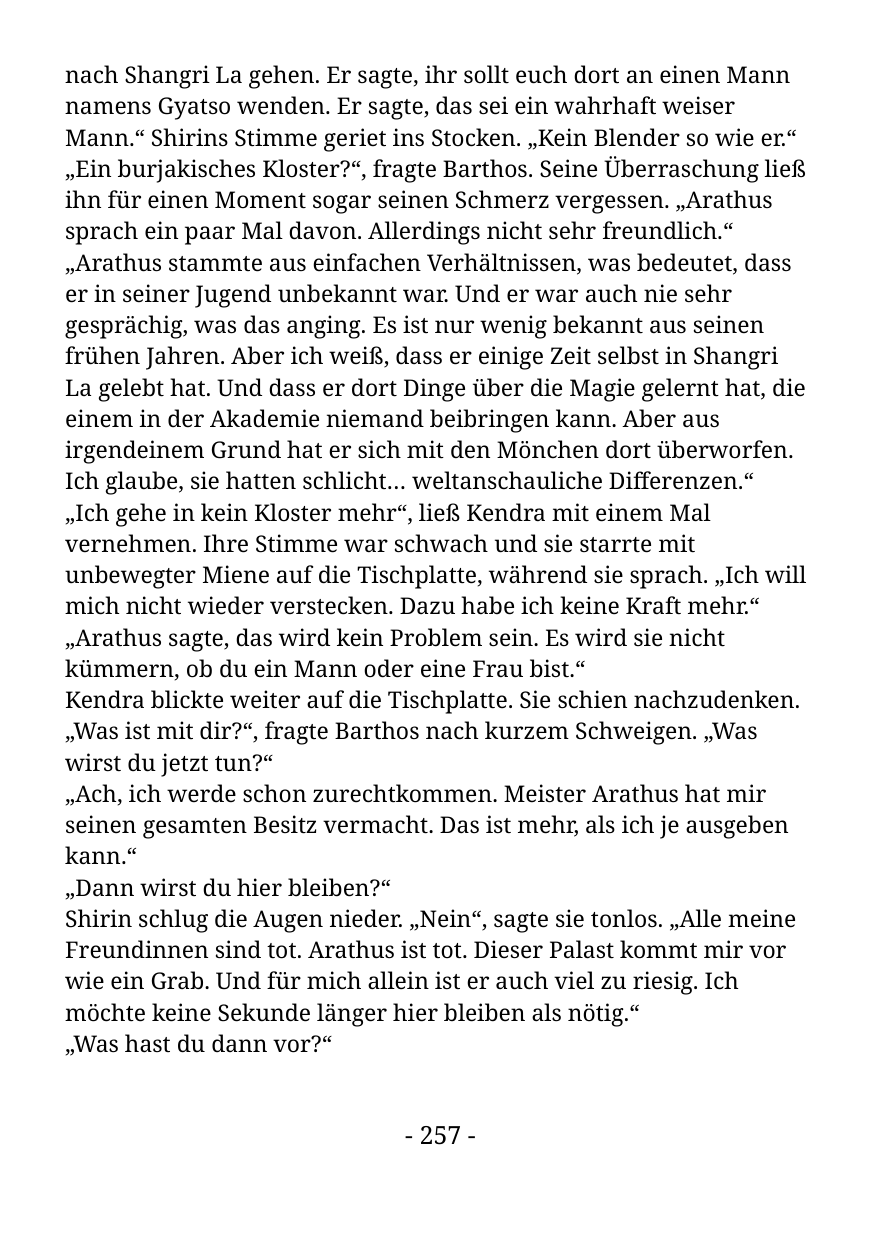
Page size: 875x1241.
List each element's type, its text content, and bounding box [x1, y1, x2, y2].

text nach Shangri La gehen. Er sagte, ihr sollt euch dort an einen Mann namens Gyatso wenden. Er sagte, das sei ein wahrhaft weiser Mann.“ Shirins Stimme geriet ins Stocken. „Kein Blender so wie er.“ „Ein burjakisches Kloster?“, fragte Barthos. Seine Überraschung ließ ihn für einen Moment sogar seinen Schmerz vergessen. „Arathus sprach ein paar Mal davon. Allerdings nicht sehr freundlich.“ „Arathus stammte aus einfachen Verhältnissen, was bedeutet, dass er in seiner Jugend unbekannt war. Und er war auch nie sehr gesprächig, was das anging. Es ist nur wenig bekannt aus seinen frühen Jahren. Aber ich weiß, dass er einige Zeit selbst in Shangri La gelebt hat. Und dass er dort Dinge über die Magie gelernt hat, die einem in der Akademie niemand beibringen kann. Aber aus irgendeinem Grund hat er sich mit den Mönchen dort überworfen. Ich glaube, sie hatten schlicht… weltanschauliche Differenzen.“ „Ich gehe in kein Kloster mehr“, ließ Kendra mit einem Mal vernehmen. Ihre Stimme war schwach und sie starrte mit unbewegter Miene auf die Tischplatte, während sie sprach. „Ich will mich nicht wieder verstecken. Dazu habe ich keine Kraft mehr.“ „Arathus sagte, das wird kein Problem sein. Es wird sie nicht kümmern, ob du ein Mann oder eine Frau bist.“ Kendra blickte weiter auf die Tischplatte. Sie schien nachzudenken. „Was ist mit dir?“, fragte Barthos nach kurzem Schweigen. „Was wirst du jetzt tun?“ „Ach, ich werde schon zurechtkommen. Meister Arathus hat mir seinen gesamten Besitz vermacht. Das ist mehr, als ich je ausgeben kann.“ „Dann wirst du hier bleiben?“ Shirin schlug die Augen nieder. „Nein“, sagte sie tonlos. „Alle meine Freundinnen sind tot. Arathus ist tot. Dieser Palast kommt mir vor wie ein Grab. Und für mich allein ist er auch viel zu riesig. Ich möchte keine Sekunde länger hier bleiben als nötig.“ „Was hast du dann vor?“ [65, 59, 809, 1059]
